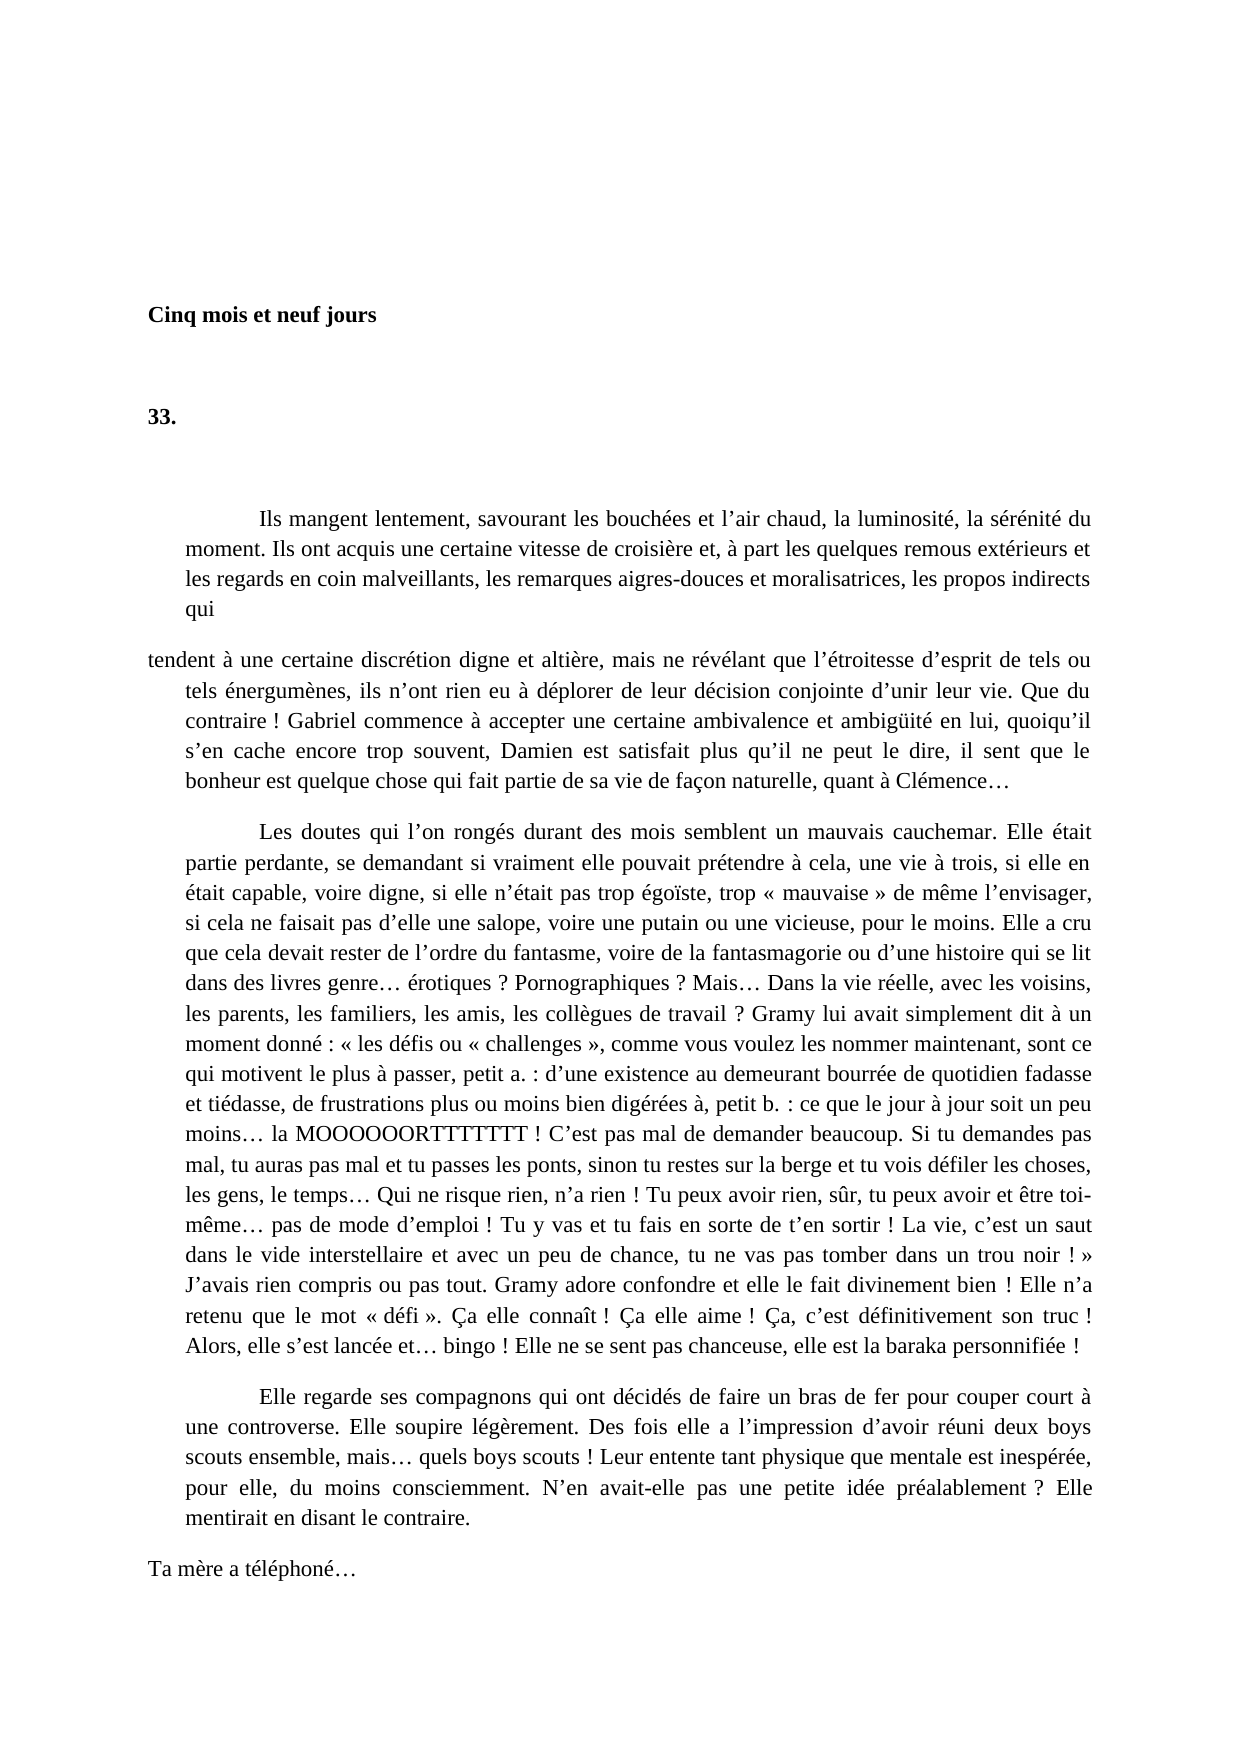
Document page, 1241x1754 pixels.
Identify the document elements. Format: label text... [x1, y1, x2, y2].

text Les doutes qui l’on rongés durant des mois semblent un mauvais cauchemar. Elle était partie perdante, se demandant si vraiment elle pouvait prétendre à cela, une vie à trois, si elle en était capable, voire digne, si elle n’était pas trop égoïste, trop « mauvaise » de même l’envisager, si cela ne faisait pas d’elle une salope, voire une putain ou une vicieuse, pour le moins. Elle a cru que cela devait rester de l’ordre du fantasme, voire de la fantasmagorie ou d’une histoire qui se lit dans des livres genre… érotiques ? Pornographiques ? Mais… Dans la vie réelle, avec les voisins, les parents, les familiers, les amis, les collègues de travail ? Gramy lui avait simplement dit à un moment donné : « les défis ou « challenges », comme vous voulez les nommer maintenant, sont ce qui motivent le plus à passer, petit a. : d’une existence au demeurant bourrée de quotidien fadasse et tiédasse, de frustrations plus ou moins bien digérées à, petit b. : ce que le jour à jour soit un peu moins… la MOOOOOORTTTTTTT ! C’est pas mal de demander beaucoup. Si tu demandes pas mal, tu auras pas mal et tu passes les ponts, sinon tu restes sur la berge et tu vois défiler les choses, les gens, le temps… Qui ne risque rien, n’a rien ! Tu peux avoir rien, sûr, tu peux avoir et être toi-même… pas de mode d’emploi ! Tu y vas et tu fais en sorte de t’en sortir ! La vie, c’est un saut dans le vide interstellaire et avec un peu de chance, tu ne vas pas tomber dans un trou noir ! » J’avais rien compris ou pas tout. Gramy adore confondre et elle le fait divinement bien ! Elle n’a retenu que le mot « défi ». Ça elle connaît ! Ça elle aime ! Ça, c’est définitivement son truc ! Alors, elle s’est lancée et… bingo ! Elle ne se sent pas chanceuse, elle est la baraka personnifiée ! [185, 818, 1093, 1358]
text Ils mangent lentement, savourant les bouchées et l’air chaud, la luminosité, la sérénité du moment. Ils ont acquis une certaine vitesse de croisière et, à part les quelques remous extérieurs et les regards en coin malveillants, les remarques aigres-douces et moralisatrices, les propos indirects qui [185, 505, 1093, 622]
text 33. [148, 403, 1093, 429]
text tendent à une certaine discrétion digne et altière, mais ne révélant que l’étroitesse d’esprit de tels ou tels énergumènes, ils n’ont rien eu à déplorer de leur décision conjointe d’unir leur vie. Que du contraire ! Gabriel commence à accepter une certaine ambivalence et ambigüité en lui, quoiqu’il s’en cache encore trop souvent, Damien est satisfait plus qu’il ne peut le dire, il sent que le bonheur est quelque chose qui fait partie de sa vie de façon naturelle, quant à Clémence… [148, 647, 1093, 794]
text Elle regarde ses compagnons qui ont décidés de faire un bras de fer pour couper court à une controverse. Elle soupire légèrement. Des fois elle a l’impression d’avoir réuni deux boys scouts ensemble, mais… quels boys scouts ! Leur entente tant physique que mentale est inespérée, pour elle, du moins consciemment. N’en avait-elle pas une petite idée préalablement ? Elle mentirait en disant le contraire. [185, 1383, 1093, 1530]
text Cinq mois et neuf jours [148, 301, 1093, 327]
list Ta mère a téléphoné… [110, 1555, 1093, 1581]
